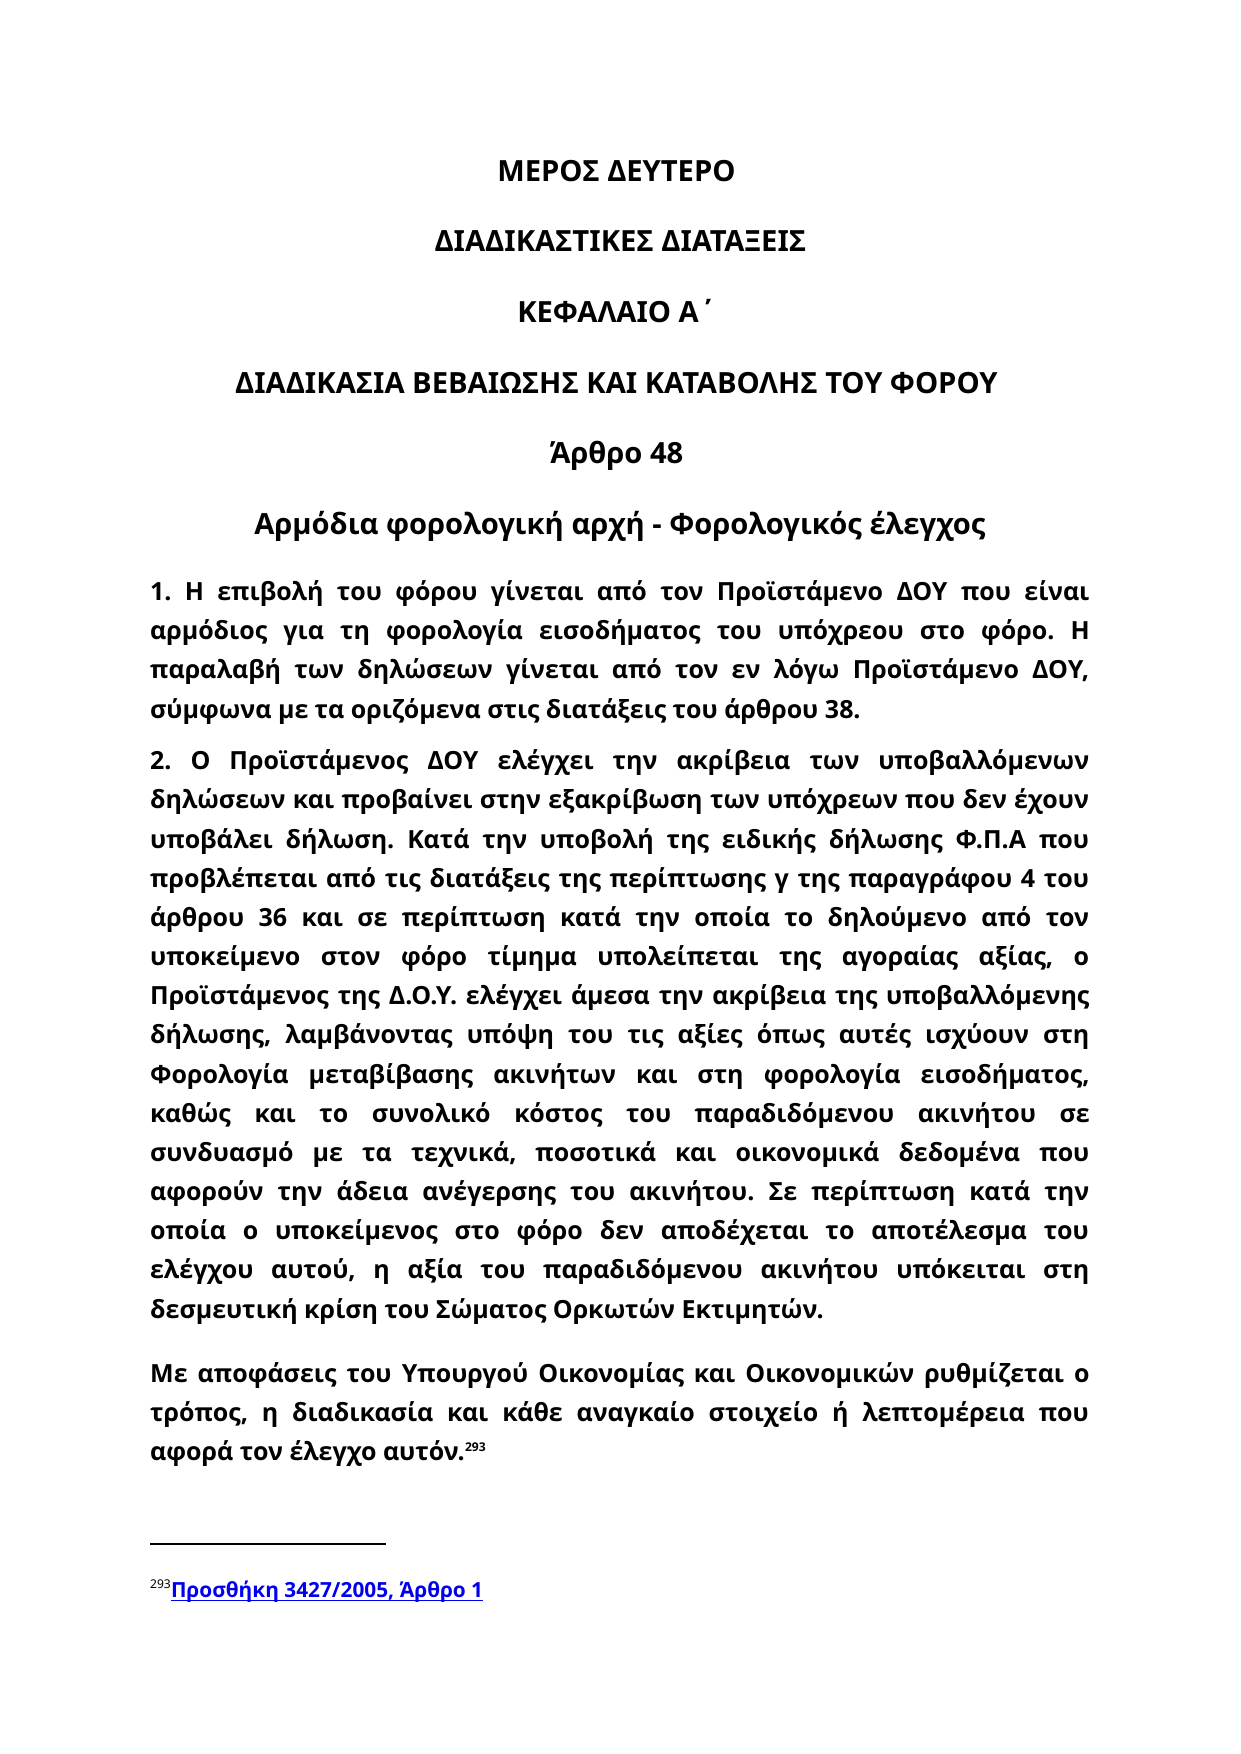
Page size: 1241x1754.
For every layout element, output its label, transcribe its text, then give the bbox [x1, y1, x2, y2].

text Με αποφάσεις του Υπουργού Οικονομίας και Οικονομικών ρυθμίζεται ο τρόπος, η διαδικασία και κάθε αναγκαίο στοιχείο ή λεπτομέρεια που αφορά τον έλεγχο αυτόν. [150, 1355, 1090, 1468]
text 1. Η επιβολή του φόρου γίνεται από τον Προϊστάμενο ΔΟΥ που είναι αρμόδιος για τη φορολογία εισοδήματος του υπόχρεου στο φόρο. Η παραλαβή των δηλώσεων γίνεται από τον εν λόγω Προϊστάμενο ΔΟΥ, σύμφωνα με τα οριζόμενα στις διατάξεις του άρθρου 38. [150, 574, 1090, 725]
text Προσθήκη 3427/2005, Άρθρο 1 [150, 1576, 1090, 1604]
subtitle Αρμόδια φορολογική αρχή - Φορολογικός έλεγχος [150, 503, 1090, 543]
subtitle ΚΕΦΑΛΑΙΟ Α΄ [150, 291, 1090, 331]
text 2. Ο Προϊστάμενος ΔΟΥ ελέγχει την ακρίβεια των υποβαλλόμενων δηλώσεων και προβαίνει στην εξακρίβωση των υπόχρεων που δεν έχουν υποβάλει δήλωση. Κατά την υποβολή της ειδικής δήλωσης Φ.Π.Α που προβλέπεται από τις διατάξεις της περίπτωσης γ της παραγράφου 4 του άρθρου 36 και σε περίπτωση κατά την οποία το δηλούμενο από τον υποκείμενο στον φόρο τίμημα υπολείπεται της αγοραίας αξίας, ο Προϊστάμενος της Δ.Ο.Υ. ελέγχει άμεσα την ακρίβεια της υποβαλλόμενης δήλωσης, λαμβάνοντας υπόψη του τις αξίες όπως αυτές ισχύουν στη Φορολογία μεταβίβασης ακινήτων και στη φορολογία εισοδήματος, καθώς και το συνολικό κόστος του παραδιδόμενου ακινήτου σε συνδυασμό με τα τεχνικά, ποσοτικά και οικονομικά δεδομένα που αφορούν την άδεια ανέγερσης του ακινήτου. Σε περίπτωση κατά την οποία ο υποκείμενος στο φόρο δεν αποδέχεται το αποτέλεσμα του ελέγχου αυτού, η αξία του παραδιδόμενου ακινήτου υπόκειται στη δεσμευτική κρίση του Σώματος Ορκωτών Εκτιμητών. [150, 743, 1090, 1325]
subtitle ΔΙΑΔΙΚΑΣΤΙΚΕΣ ΔΙΑΤΑΞΕΙΣ [150, 221, 1090, 260]
subtitle ΜΕΡΟΣ ΔΕΥΤΕΡΟ [150, 150, 1090, 190]
subtitle Άρθρο 48 [150, 432, 1090, 472]
subtitle ΔΙΑΔΙΚΑΣΙΑ ΒΕΒΑΙΩΣΗΣ ΚΑΙ ΚΑΤΑΒΟΛΗΣ ΤΟΥ ΦΟΡΟΥ [150, 362, 1090, 402]
